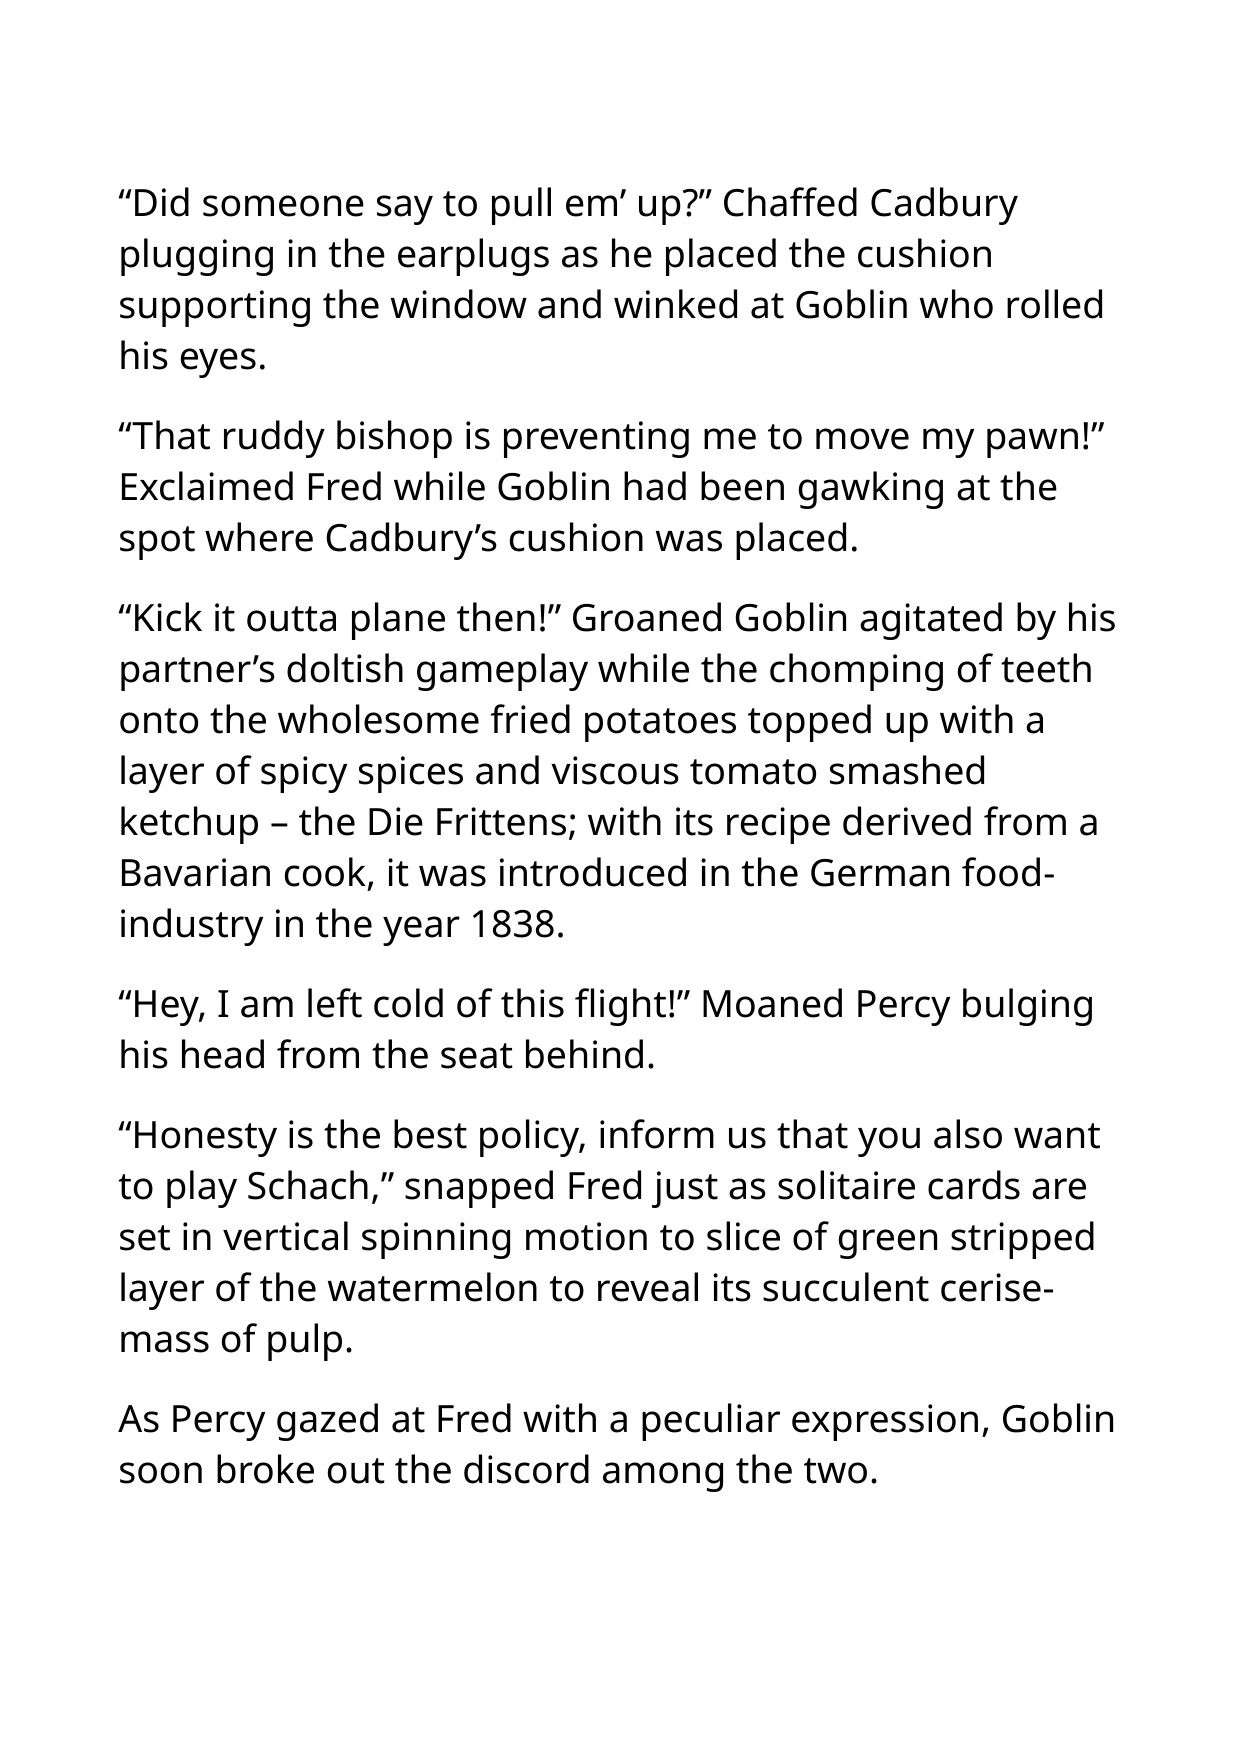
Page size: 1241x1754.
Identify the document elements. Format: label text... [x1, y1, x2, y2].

text “Honesty is the best policy, inform us that you also want to play Schach,” snapped Fred just as solitaire cards are set in vertical spinning motion to slice of green stripped layer of the watermelon to reveal its succulent cerise-mass of pulp. [118, 1108, 1122, 1363]
text As Percy gazed at Fred with a peculiar expression, Goblin soon broke out the discord among the two. [118, 1392, 1122, 1494]
text “Hey, I am left cold of this flight!” Moaned Percy bulging his head from the seat behind. [118, 977, 1122, 1079]
text “Kick it outta plane then!” Groaned Goblin agitated by his partner’s doltish gameplay while the chomping of teeth onto the wholesome fried potatoes topped up with a layer of spicy spices and viscous tomato smashed ketchup – the Die Frittens; with its recipe derived from a Bavarian cook, it was introduced in the German food-industry in the year 1838. [118, 591, 1122, 948]
text “That ruddy bishop is preventing me to move my pawn!” Exclaimed Fred while Goblin had been gawking at the spot where Cadbury’s cushion was placed. [118, 409, 1122, 562]
text “Did someone say to pull em’ up?” Chaffed Cadbury plugging in the earplugs as he placed the cushion supporting the window and winked at Goblin who rolled his eyes. [118, 176, 1122, 381]
